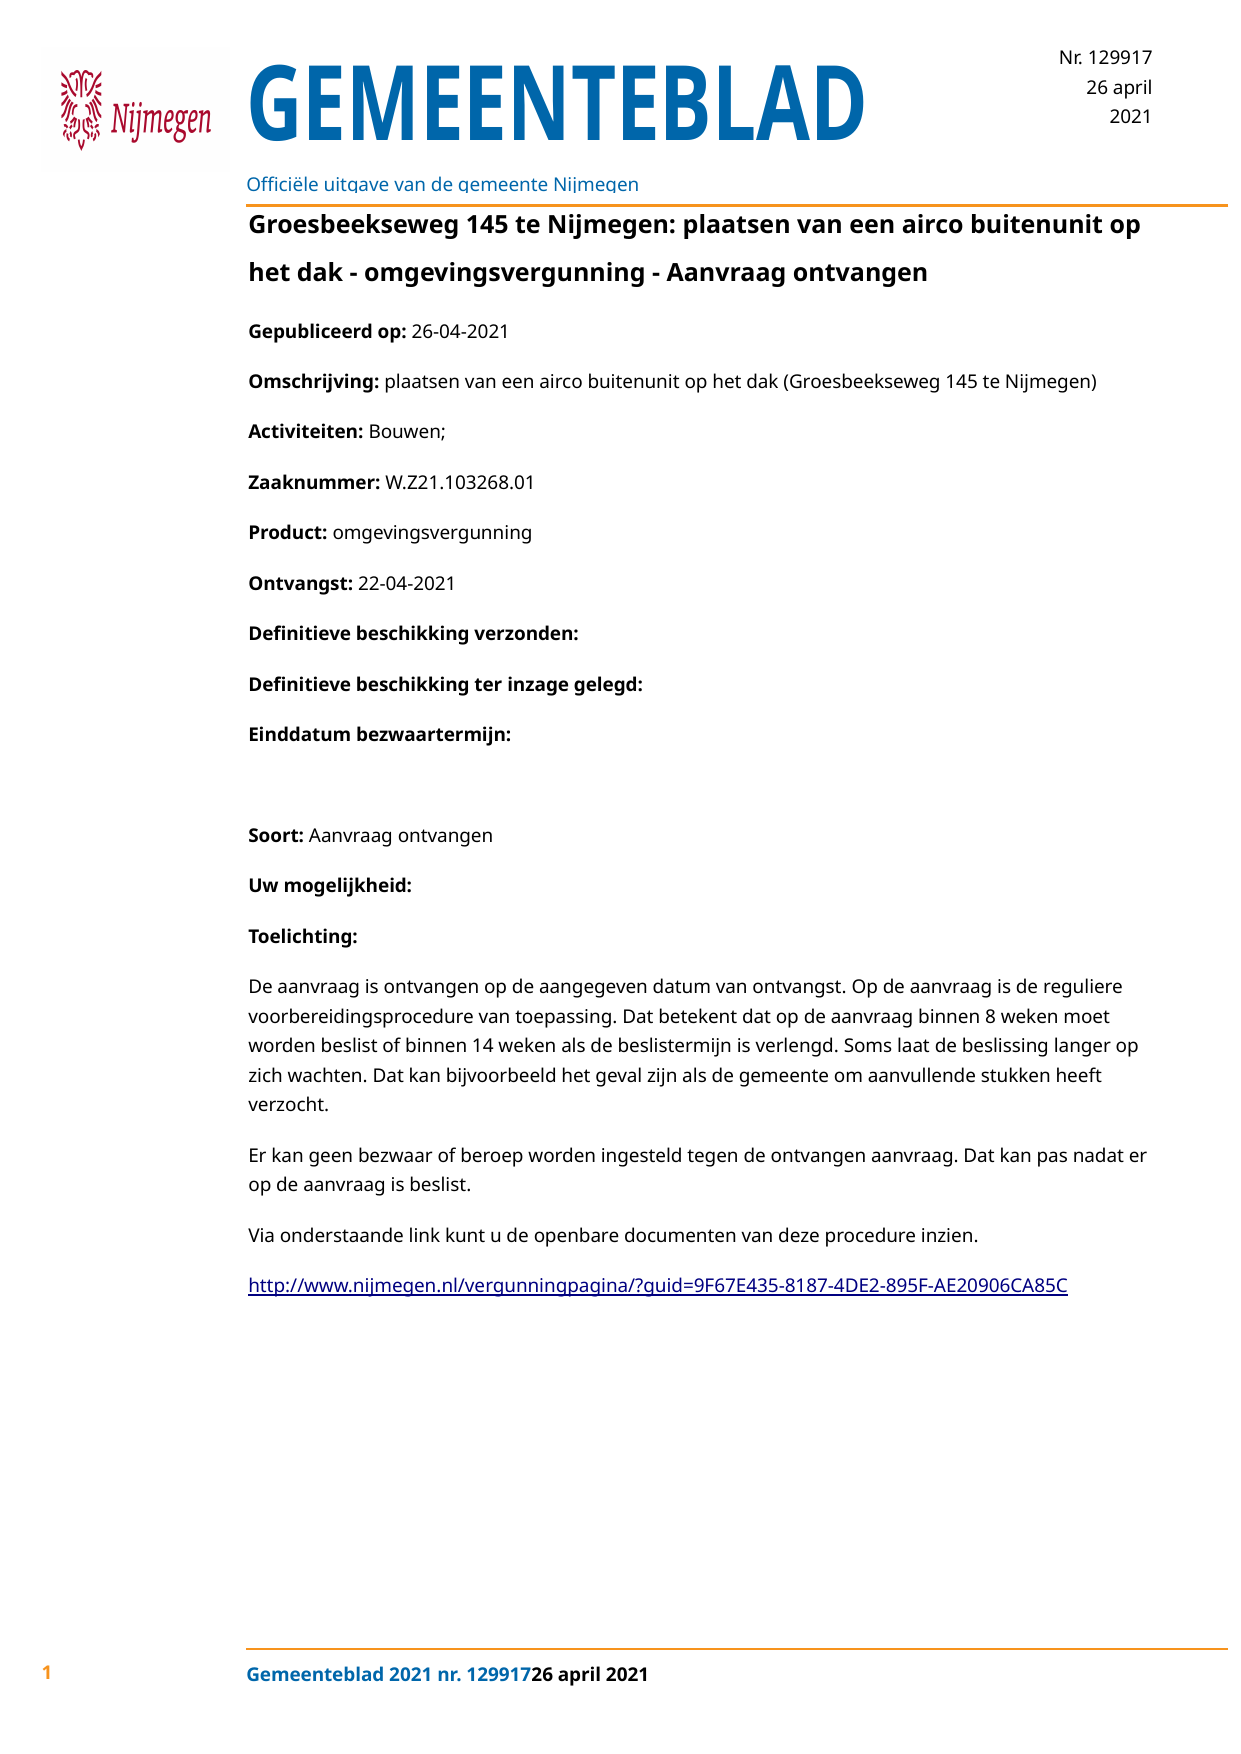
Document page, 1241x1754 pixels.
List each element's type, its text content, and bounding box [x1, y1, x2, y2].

text Soort: Aanvraag ontvangen [248, 822, 1152, 848]
text De aanvraag is ontvangen op de aangegeven datum van ontvangst. Op de aanvraag is de reguliere voorbereidingsprocedure van toepassing. Dat betekent dat op de aanvraag binnen 8 weken moet worden beslist of binnen 14 weken als de beslistermijn is verlengd. Soms laat de beslissing langer op zich wachten. Dat kan bijvoorbeeld het geval zijn als de gemeente om aanvullende stukken heeft verzocht. [248, 973, 1152, 1117]
picture [41, 47, 231, 172]
text http://www.nijmegen.nl/vergunningpagina/?guid=9F67E435-8187-4DE2-895F-AE20906CA85C [248, 1272, 1152, 1298]
text Definitieve beschikking ter inzage gelegd: [248, 671, 1152, 697]
text Omschrijving: plaatsen van een airco buitenunit op het dak (Groesbeekseweg 145 te Nijmegen) [248, 368, 1152, 394]
text Er kan geen bezwaar of beroep worden ingesteld tegen de ontvangen aanvraag. Dat kan pas nadat er op de aanvraag is beslist. [248, 1142, 1152, 1197]
text Ontvangst: 22-04-2021 [248, 570, 1152, 596]
text Activiteiten: Bouwen; [248, 419, 1152, 444]
text Via onderstaande link kunt u de openbare documenten van deze procedure inzien. [248, 1222, 1152, 1248]
text Uw mogelijkheid: [248, 872, 1152, 898]
text Definitieve beschikking verzonden: [248, 620, 1152, 646]
text Zaaknummer: W.Z21.103268.01 [248, 469, 1152, 495]
text Toelichting: [248, 923, 1152, 949]
text Groesbeekseweg 145 te Nijmegen: plaatsen van een airco buitenunit op het dak - omgevingsvergunning - Aanvraag ontvangen [248, 207, 1152, 288]
text Gepubliceerd op: 26-04-2021 [248, 318, 1152, 344]
text Product: omgevingsvergunning [248, 519, 1152, 545]
text Einddatum bezwaartermijn: [248, 721, 1152, 747]
